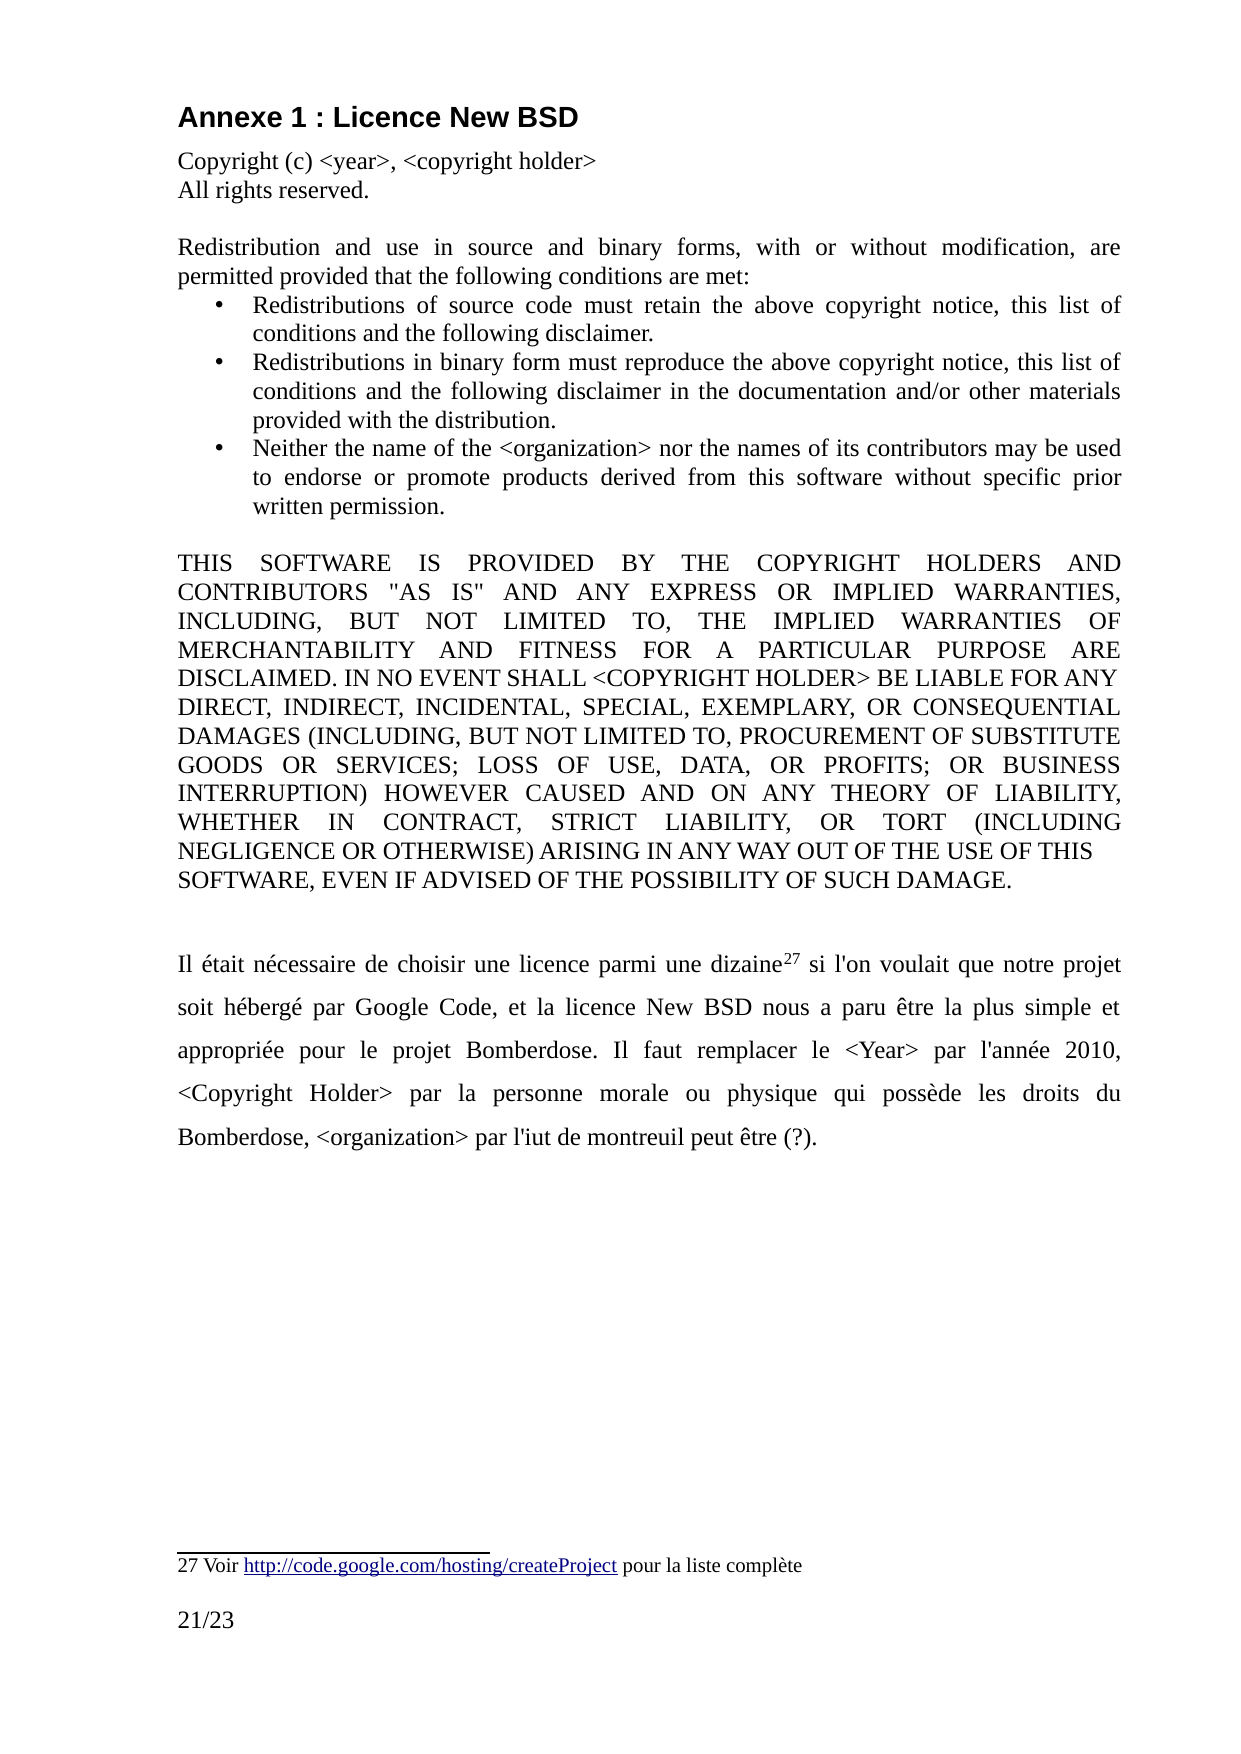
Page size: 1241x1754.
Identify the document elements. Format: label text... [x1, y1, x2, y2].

list Redistributions in binary form must reproduce the above copyright notice, this list of conditions and the following disclaimer in the documentation and/or other materials provided with the distribution. [215, 347, 1122, 433]
text SOFTWARE, EVEN IF ADVISED OF THE POSSIBILITY OF SUCH DAMAGE. [177, 865, 1122, 893]
text THIS SOFTWARE IS PROVIDED BY THE COPYRIGHT HOLDERS AND CONTRIBUTORS "AS IS" AND ANY EXPRESS OR IMPLIED WARRANTIES, INCLUDING, BUT NOT LIMITED TO, THE IMPLIED WARRANTIES OF MERCHANTABILITY AND FITNESS FOR A PARTICULAR PURPOSE ARE DISCLAIMED. IN NO EVENT SHALL <COPYRIGHT HOLDER> BE LIABLE FOR ANY [177, 548, 1122, 692]
list Neither the name of the <organization> nor the names of its contributors may be used to endorse or promote products derived from this software without specific prior written permission. [215, 433, 1122, 520]
text Copyright (c) <year>, <copyright holder> [177, 146, 1122, 175]
subtitle Annexe 1 : Licence New BSD [177, 100, 1122, 133]
text DIRECT, INDIRECT, INCIDENTAL, SPECIAL, EXEMPLARY, OR CONSEQUENTIAL DAMAGES (INCLUDING, BUT NOT LIMITED TO, PROCUREMENT OF SUBSTITUTE GOODS OR SERVICES; LOSS OF USE, DATA, OR PROFITS; OR BUSINESS INTERRUPTION) HOWEVER CAUSED AND ON ANY THEORY OF LIABILITY, WHETHER IN CONTRACT, STRICT LIABILITY, OR TORT (INCLUDING NEGLIGENCE OR OTHERWISE) ARISING IN ANY WAY OUT OF THE USE OF THIS [177, 692, 1122, 865]
text All rights reserved. [177, 175, 1122, 203]
text Voir http://code.google.com/hosting/createProject pour la liste complète [177, 1553, 1122, 1577]
text Redistribution and use in source and binary forms, with or without modification, are permitted provided that the following conditions are met: [177, 232, 1122, 290]
list Redistributions of source code must retain the above copyright notice, this list of conditions and the following disclaimer. [215, 290, 1122, 347]
text Il était nécessaire de choisir une licence parmi une dizaine si l'on voulait que notre projet soit hébergé par Google Code, et la licence New BSD nous a paru être la plus simple et appropriée pour le projet Bomberdose. Il faut remplacer le <Year> par l'année 2010, <Copyright Holder> par la personne morale ou physique qui possède les droits du Bomberdose, <organization> par l'iut de montreuil peut être (?). [177, 949, 1122, 1150]
